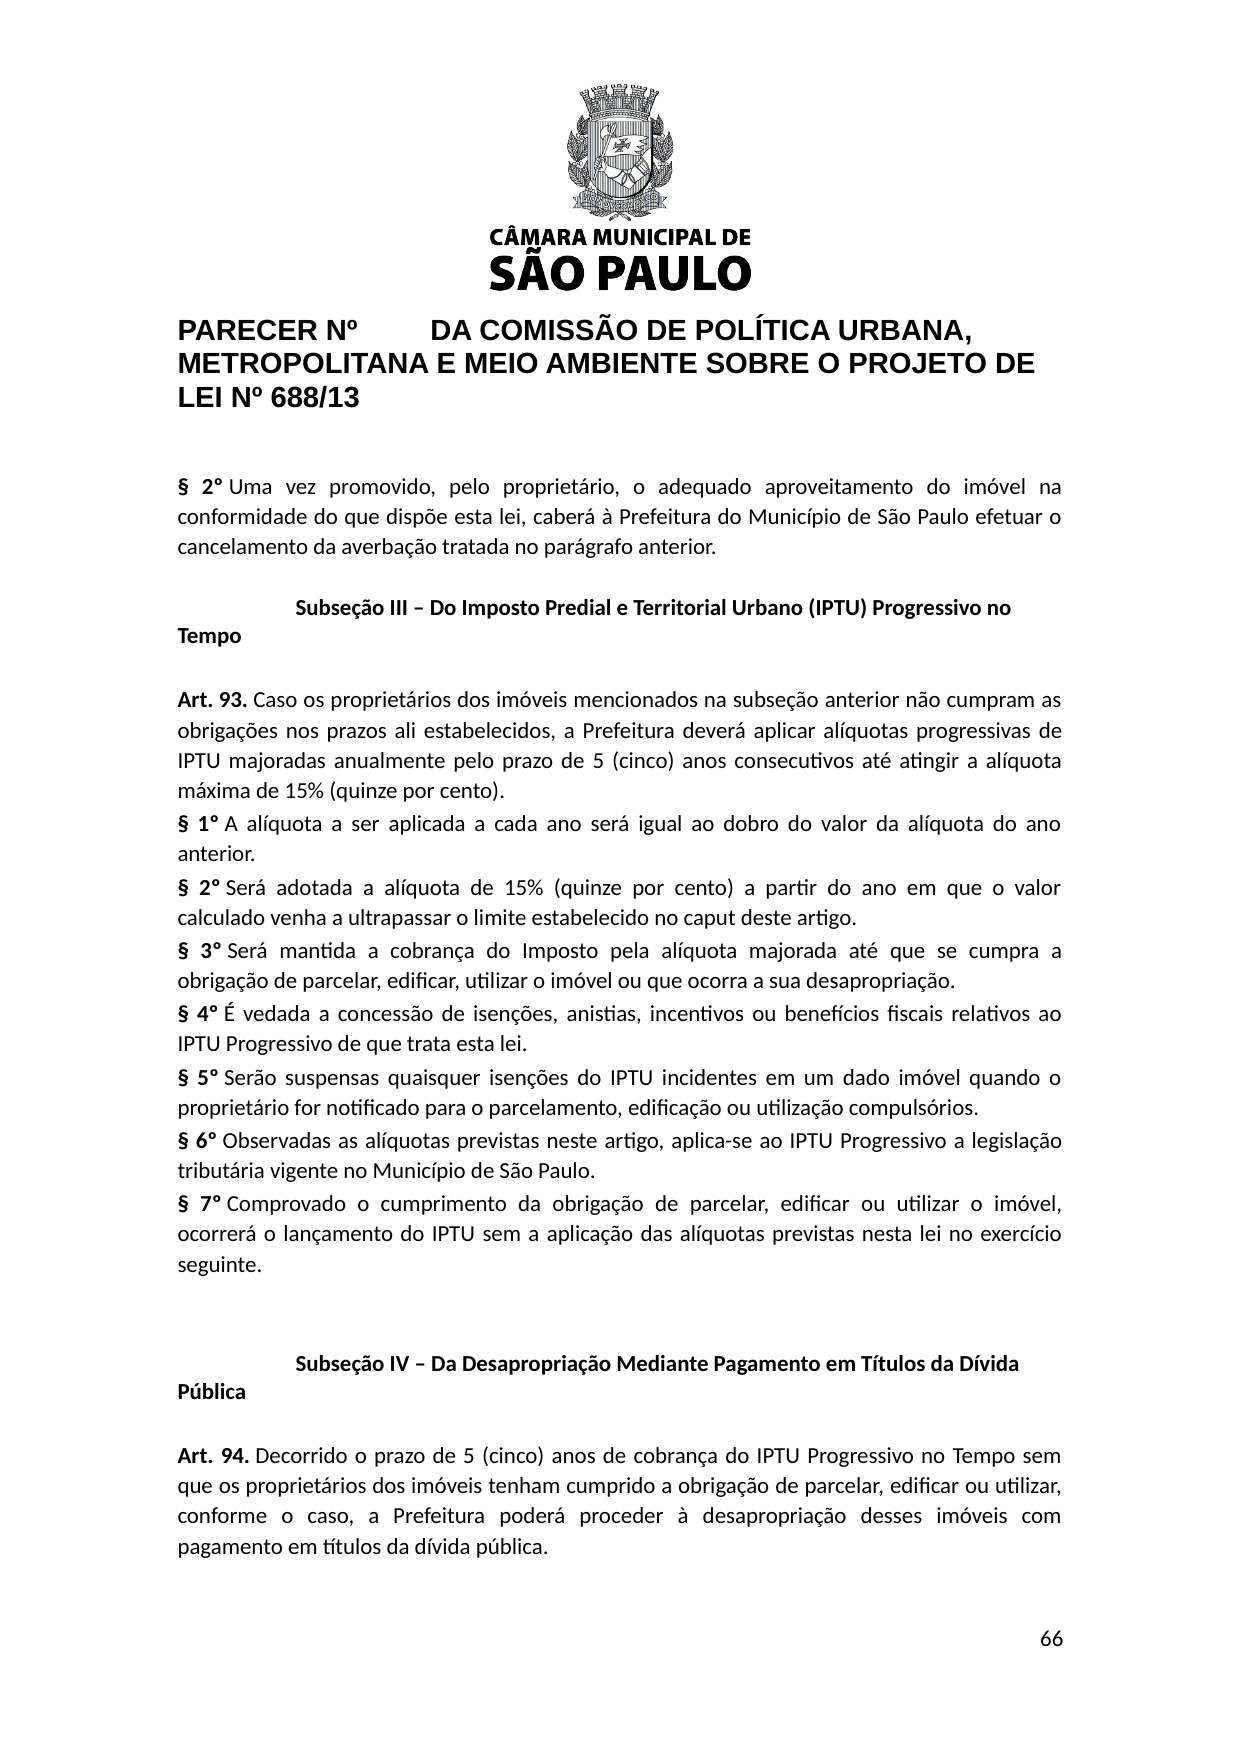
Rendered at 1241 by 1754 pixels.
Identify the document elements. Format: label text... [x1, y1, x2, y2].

picture [488, 83, 752, 292]
text § 3º Será mantida a cobrança do Imposto pela alíquota majorada até que se cumpra a obrigação de parcelar, edificar, utilizar o imóvel ou que ocorra a sua desapropriação. [177, 936, 1063, 994]
text Art. 94. Decorrido o prazo de 5 (cinco) anos de cobrança do IPTU Progressivo no Tempo sem que os proprietários dos imóveis tenham cumprido a obrigação de parcelar, edificar ou utilizar, conforme o caso, a Prefeitura poderá proceder à desapropriação desses imóveis com pagamento em títulos da dívida pública. [177, 1441, 1063, 1560]
text § 5º Serão suspensas quaisquer isenções do IPTU incidentes em um dado imóvel quando o proprietário for notificado para o parcelamento, edificação ou utilização compulsórios. [177, 1063, 1063, 1121]
text Subseção III – Do Imposto Predial e Territorial Urbano (IPTU) Progressivo no Tempo [177, 593, 1063, 649]
text § 6º Observadas as alíquotas previstas neste artigo, aplica-se ao IPTU Progressivo a legislação tributária vigente no Município de São Paulo. [177, 1126, 1063, 1184]
text § 2º Será adotada a alíquota de 15% (quinze por cento) a partir do ano em que o valor calculado venha a ultrapassar o limite estabelecido no caput deste artigo. [177, 873, 1063, 931]
text § 7º Comprovado o cumprimento da obrigação de parcelar, edificar ou utilizar o imóvel, ocorrerá o lançamento do IPTU sem a aplicação das alíquotas previstas nesta lei no exercício seguinte. [177, 1189, 1063, 1278]
text Art. 93. Caso os proprietários dos imóveis mencionados na subseção anterior não cumpram as obrigações nos prazos ali estabelecidos, a Prefeitura deverá aplicar alíquotas progressivas de IPTU majoradas anualmente pelo prazo de 5 (cinco) anos consecutivos até atingir a alíquota máxima de 15% (quinze por cento). [177, 686, 1063, 804]
text § 1º A alíquota a ser aplicada a cada ano será igual ao dobro do valor da alíquota do ano anterior. [177, 809, 1063, 867]
text Subseção IV – Da Desapropriação Mediante Pagamento em Títulos da Dívida Pública [177, 1349, 1063, 1405]
text § 4º É vedada a concessão de isenções, anistias, incentivos ou benefícios fiscais relativos ao IPTU Progressivo de que trata esta lei. [177, 999, 1063, 1057]
text § 2º Uma vez promovido, pelo proprietário, o adequado aproveitamento do imóvel na conformidade do que dispõe esta lei, caberá à Prefeitura do Município de São Paulo efetuar o cancelamento da averbação tratada no parágrafo anterior. [177, 472, 1063, 560]
